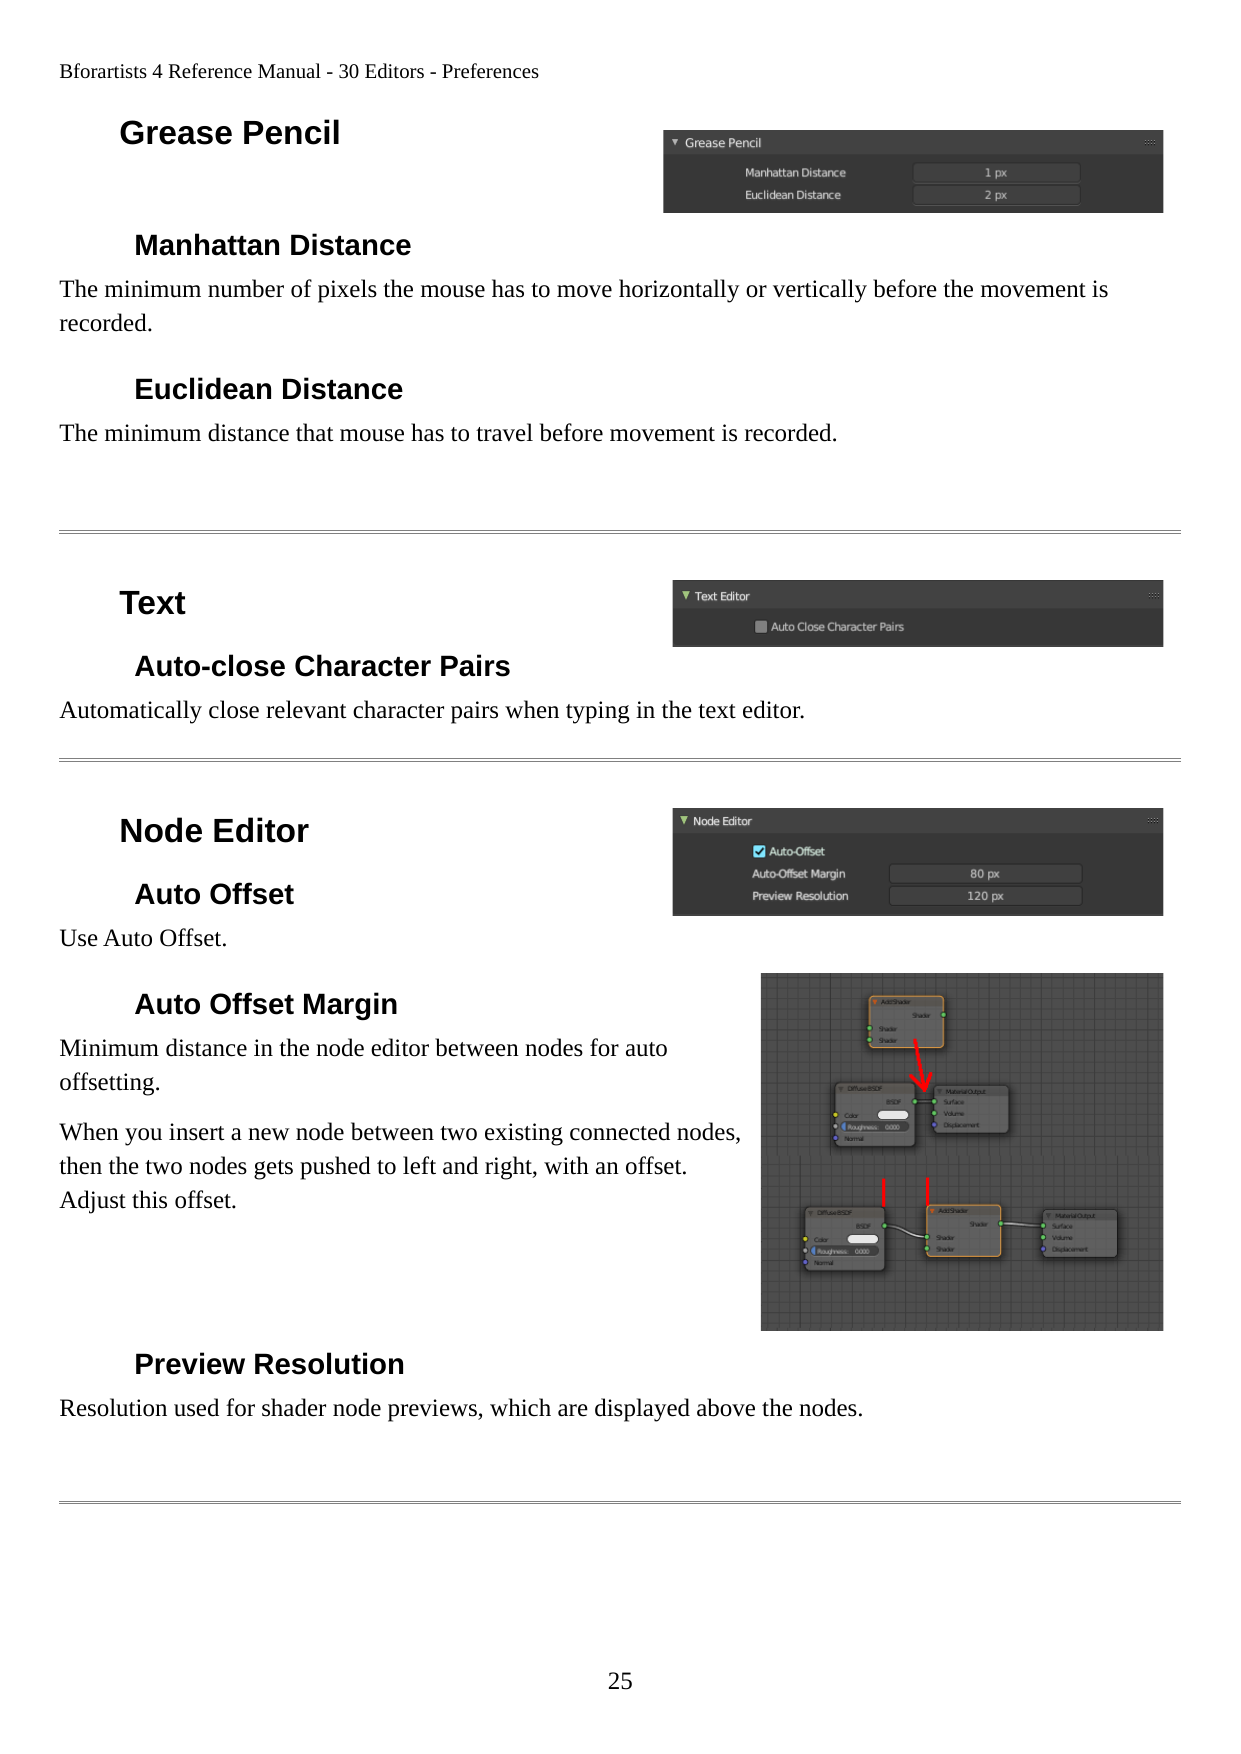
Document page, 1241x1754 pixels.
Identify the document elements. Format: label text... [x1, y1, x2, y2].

subtitle Preview Resolution [59, 1347, 1181, 1381]
subtitle [1164, 583, 1181, 622]
subtitle Auto Offset [59, 877, 672, 911]
picture [760, 973, 1164, 1331]
subtitle Node Editor [59, 811, 672, 850]
subtitle Euclidean Distance [59, 372, 1181, 406]
text The minimum number of pixels the mouse has to move horizontally or vertically before the movement is recorded. [59, 274, 1181, 337]
subtitle Auto Offset Margin [59, 987, 760, 1021]
picture [672, 808, 1164, 916]
picture [672, 580, 1164, 647]
text Automatically close relevant character pairs when typing in the text editor. [59, 695, 1181, 724]
text Minimum distance in the node editor between nodes for auto offsetting. [59, 1033, 760, 1096]
subtitle [1164, 811, 1181, 850]
text Use Auto Offset. [59, 923, 1181, 952]
picture [663, 130, 1164, 213]
subtitle Grease Pencil [59, 113, 1181, 151]
subtitle [1164, 987, 1181, 1021]
text The minimum distance that mouse has to travel before movement is recorded. [59, 418, 1181, 447]
text Resolution used for shader node previews, which are displayed above the nodes. [59, 1393, 1181, 1422]
subtitle Text [59, 583, 672, 622]
subtitle Manhattan Distance [59, 227, 1181, 261]
subtitle Auto-close Character Pairs [59, 649, 1181, 683]
subtitle [1164, 877, 1181, 911]
text When you insert a new node between two existing connected nodes, then the two nodes gets pushed to left and right, with an offset. Adjust this offset. [59, 1117, 760, 1214]
